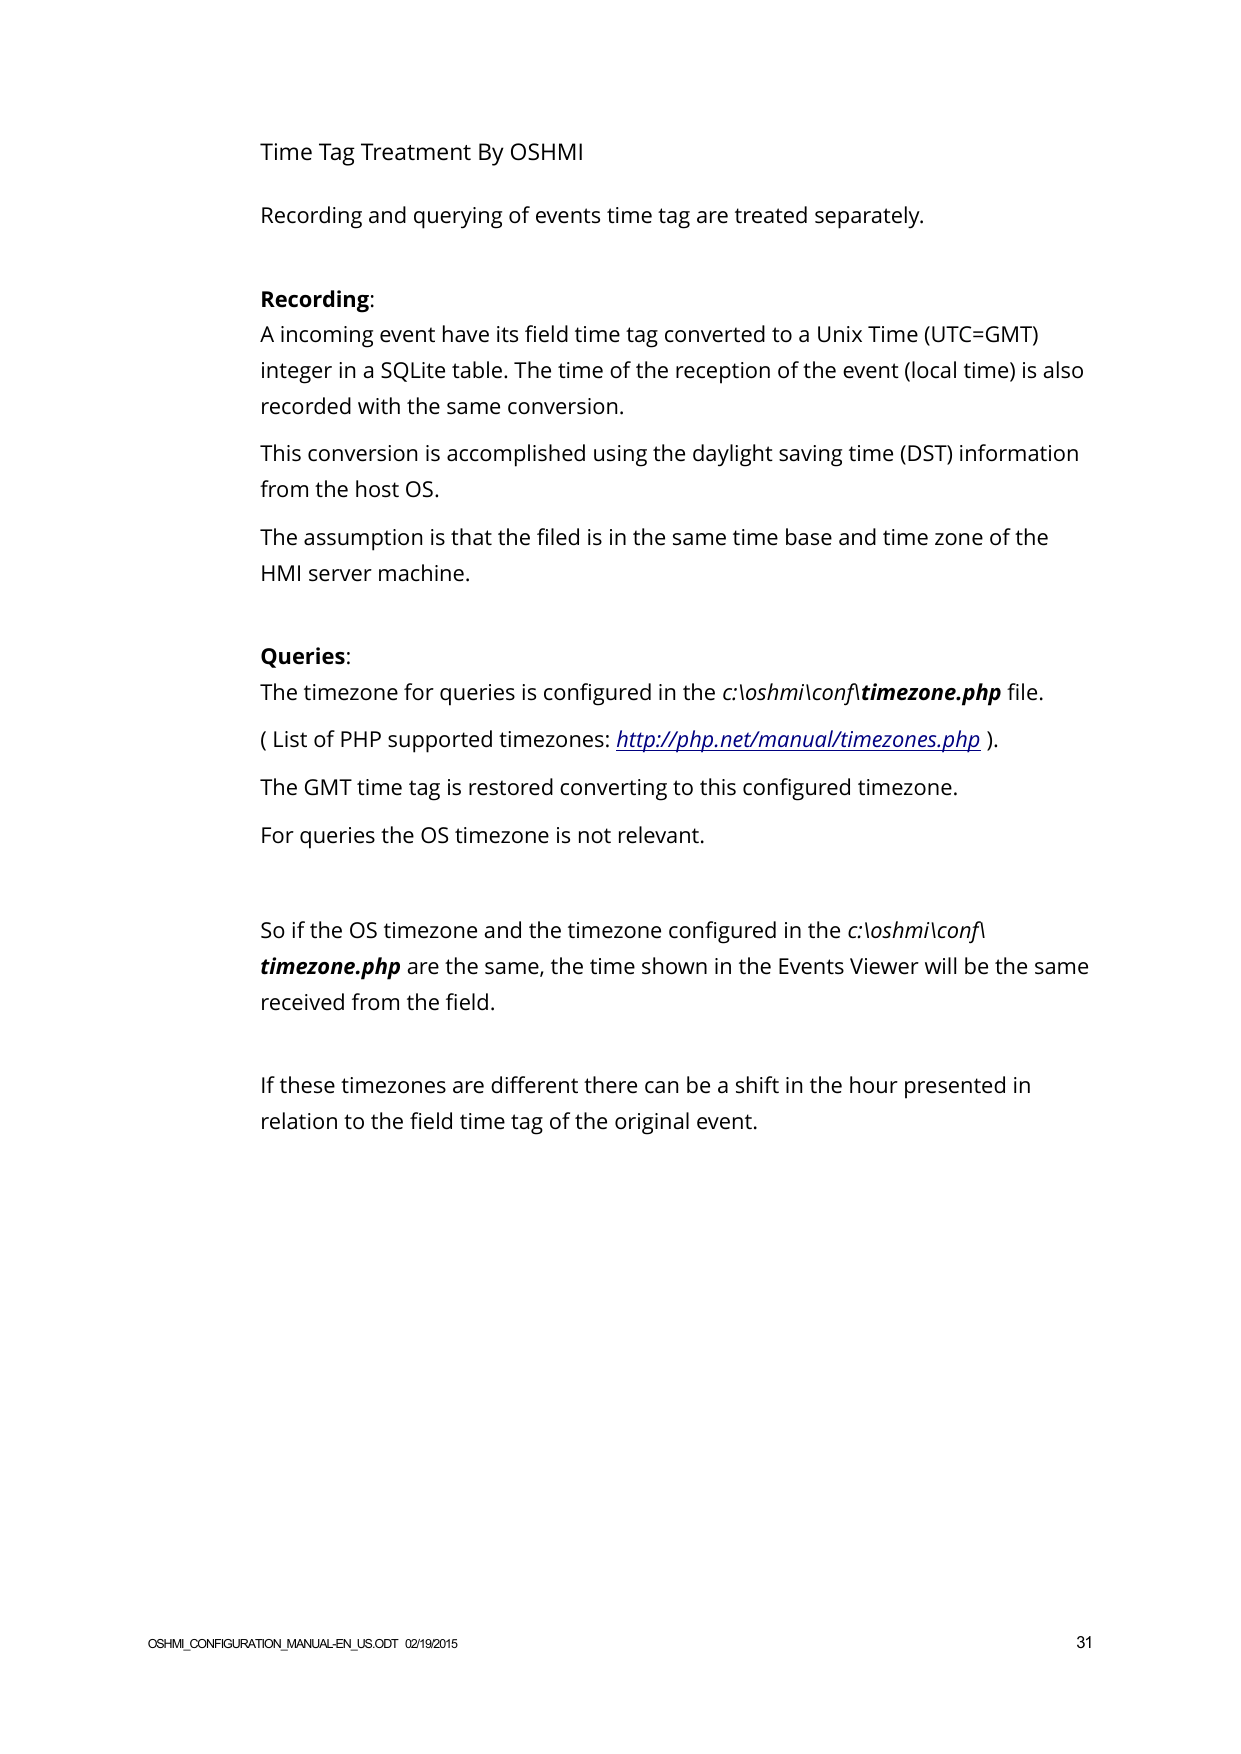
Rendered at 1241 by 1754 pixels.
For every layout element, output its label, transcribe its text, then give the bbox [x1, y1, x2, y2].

text Recording and querying of events time tag are treated separately. [260, 200, 1093, 230]
text The GMT time tag is restored converting to this configured timezone. [260, 772, 1093, 802]
text Queries: The timezone for queries is configured in the c:\oshmi\conf\timezone.php file. [260, 605, 1093, 707]
text So if the OS timezone and the timezone configured in the c:\oshmi\conf\timezone.php are the same, the time shown in the Events Viewer will be the same received from the field. [260, 915, 1093, 1052]
text Recording: A incoming event have its field time tag converted to a Unix Time (UTC=GMT) integer in a SQLite table. The time of the reception of the event (local time) is also recorded with the same conversion. [260, 248, 1093, 421]
text This conversion is accomplished using the daylight saving time (DST) information from the host OS. [260, 438, 1093, 504]
subtitle Time Tag Treatment By OSHMI [260, 136, 1093, 167]
text For queries the OS timezone is not relevant. [260, 820, 1093, 850]
text The assumption is that the filed is in the same time base and time zone of the HMI server machine. [260, 522, 1093, 587]
text If these timezones are different there can be a shift in the hour presented in relation to the field time tag of the original event. [260, 1070, 1093, 1136]
text ( List of PHP supported timezones: http://php.net/manual/timezones.php ). [260, 724, 1093, 754]
